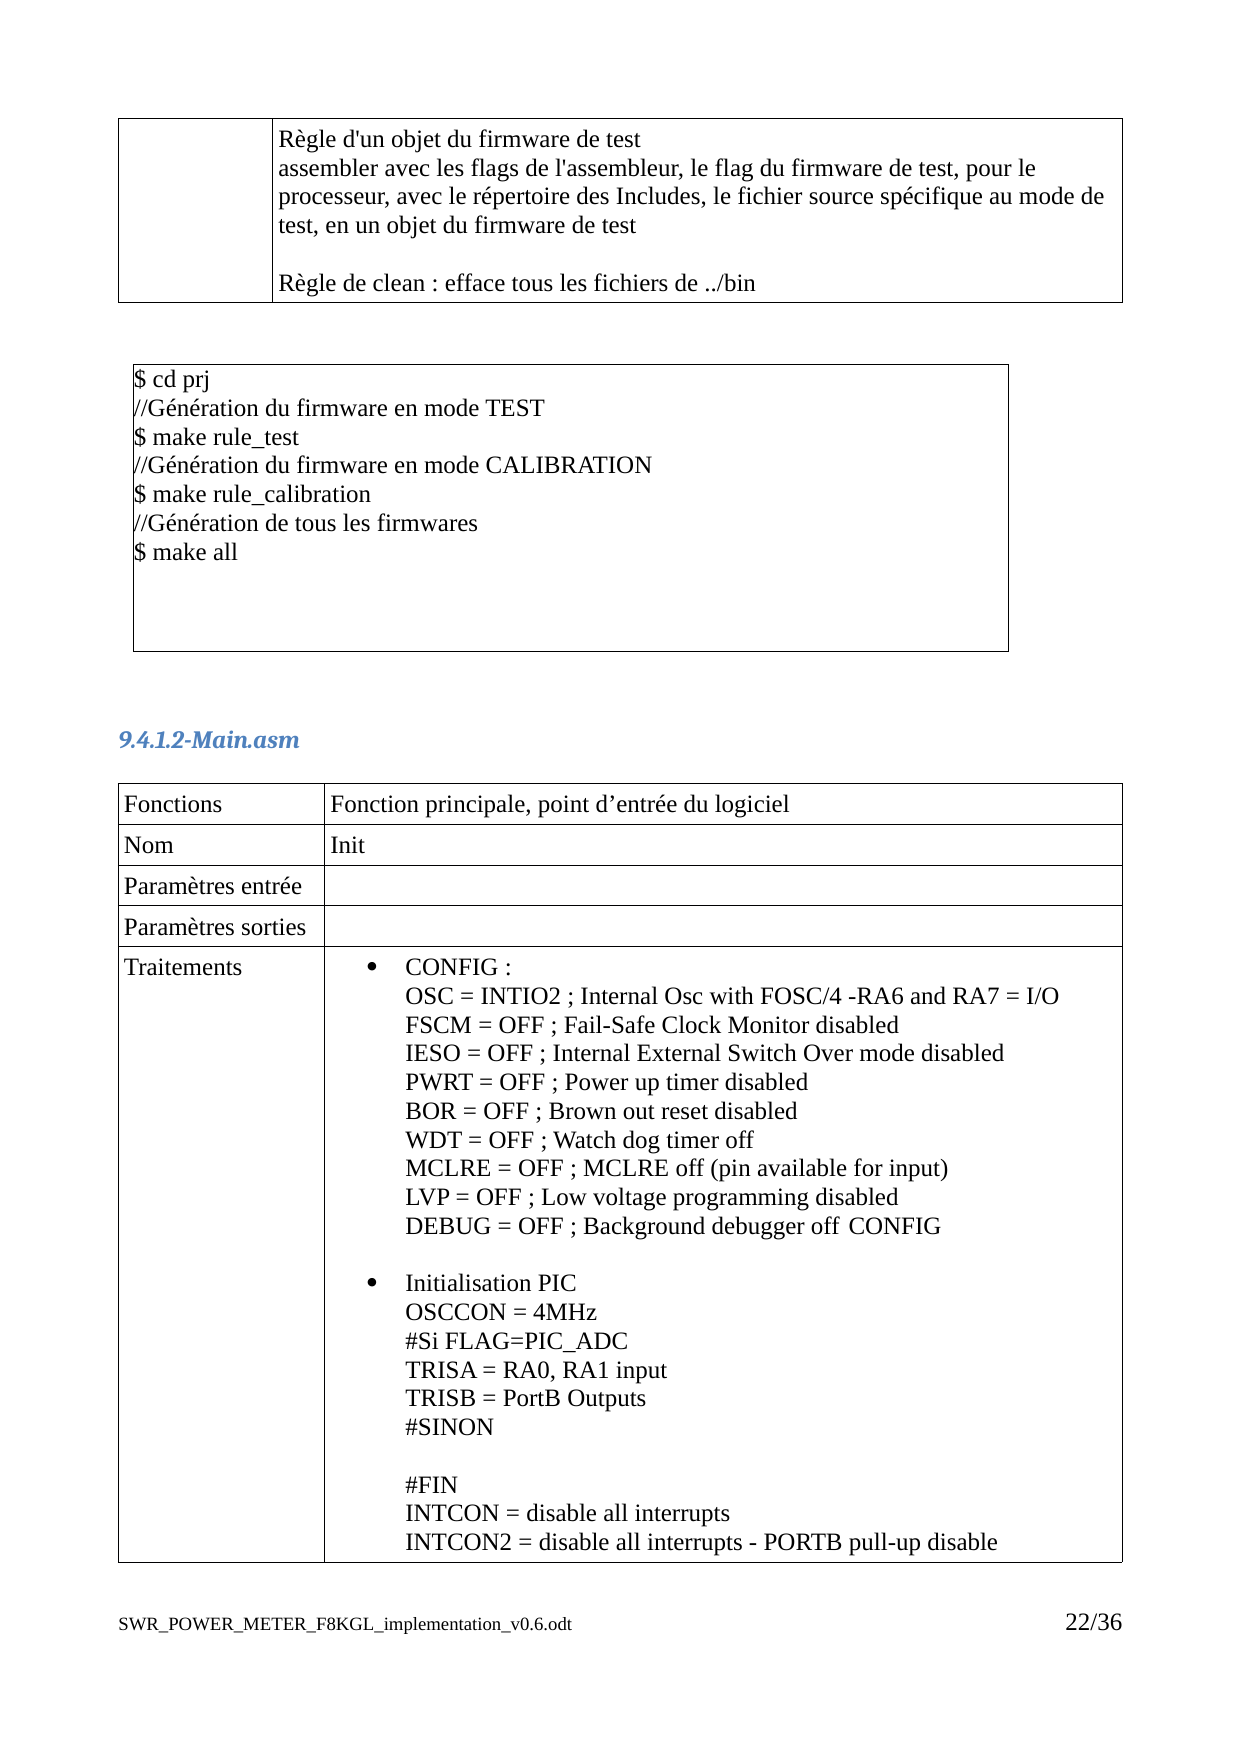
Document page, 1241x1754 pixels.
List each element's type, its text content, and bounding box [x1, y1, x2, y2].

table_header Fonction principale, point d’entrée du logiciel [325, 784, 1122, 824]
table_cell Paramètres entrée [119, 866, 324, 905]
table_cell [325, 866, 1122, 905]
table_header Fonctions [119, 784, 324, 824]
table_cell Règle d'un objet du firmware de test assembler avec les flags de l'assembleur, le flag du firmware de test, pour le processeur, avec le répertoire des Includes, le fichier source spécifique au mode de test, en un objet du firmware de test Règle de clean : efface tous les fichiers de ../bin [273, 119, 1122, 302]
subtitle 9.4.1.2-Main.asm [118, 726, 1122, 754]
table_cell [325, 906, 1122, 946]
table_cell Traitements [119, 947, 324, 1562]
table_cell Nom [119, 825, 324, 864]
table_cell Init [325, 825, 1122, 864]
table_cell [119, 119, 272, 302]
table_cell Paramètres sorties [119, 906, 324, 946]
table_cell CONFIG : OSC = INTIO2 ; Internal Osc with FOSC/4 -RA6 and RA7 = I/O FSCM = OFF ; Fail-Safe Clock Monitor disabled IESO = OFF ; Internal External Switch Over mode disabled PWRT = OFF ; Power up timer disabled BOR = OFF ; Brown out reset disabled WDT = OFF ; Watch dog timer off MCLRE = OFF ; MCLRE off (pin available for input) LVP = OFF ; Low voltage programming disabled DEBUG = OFF ; Background debugger off CONFIG Initialisation PIC OSCCON = 4MHz #Si FLAG=PIC_ADC TRISA = RA0, RA1 input TRISB = PortB Outputs #SINON #FIN INTCON = disable all interrupts INTCON2 = disable all interrupts - PORTB pull-up disable [325, 947, 1122, 1562]
